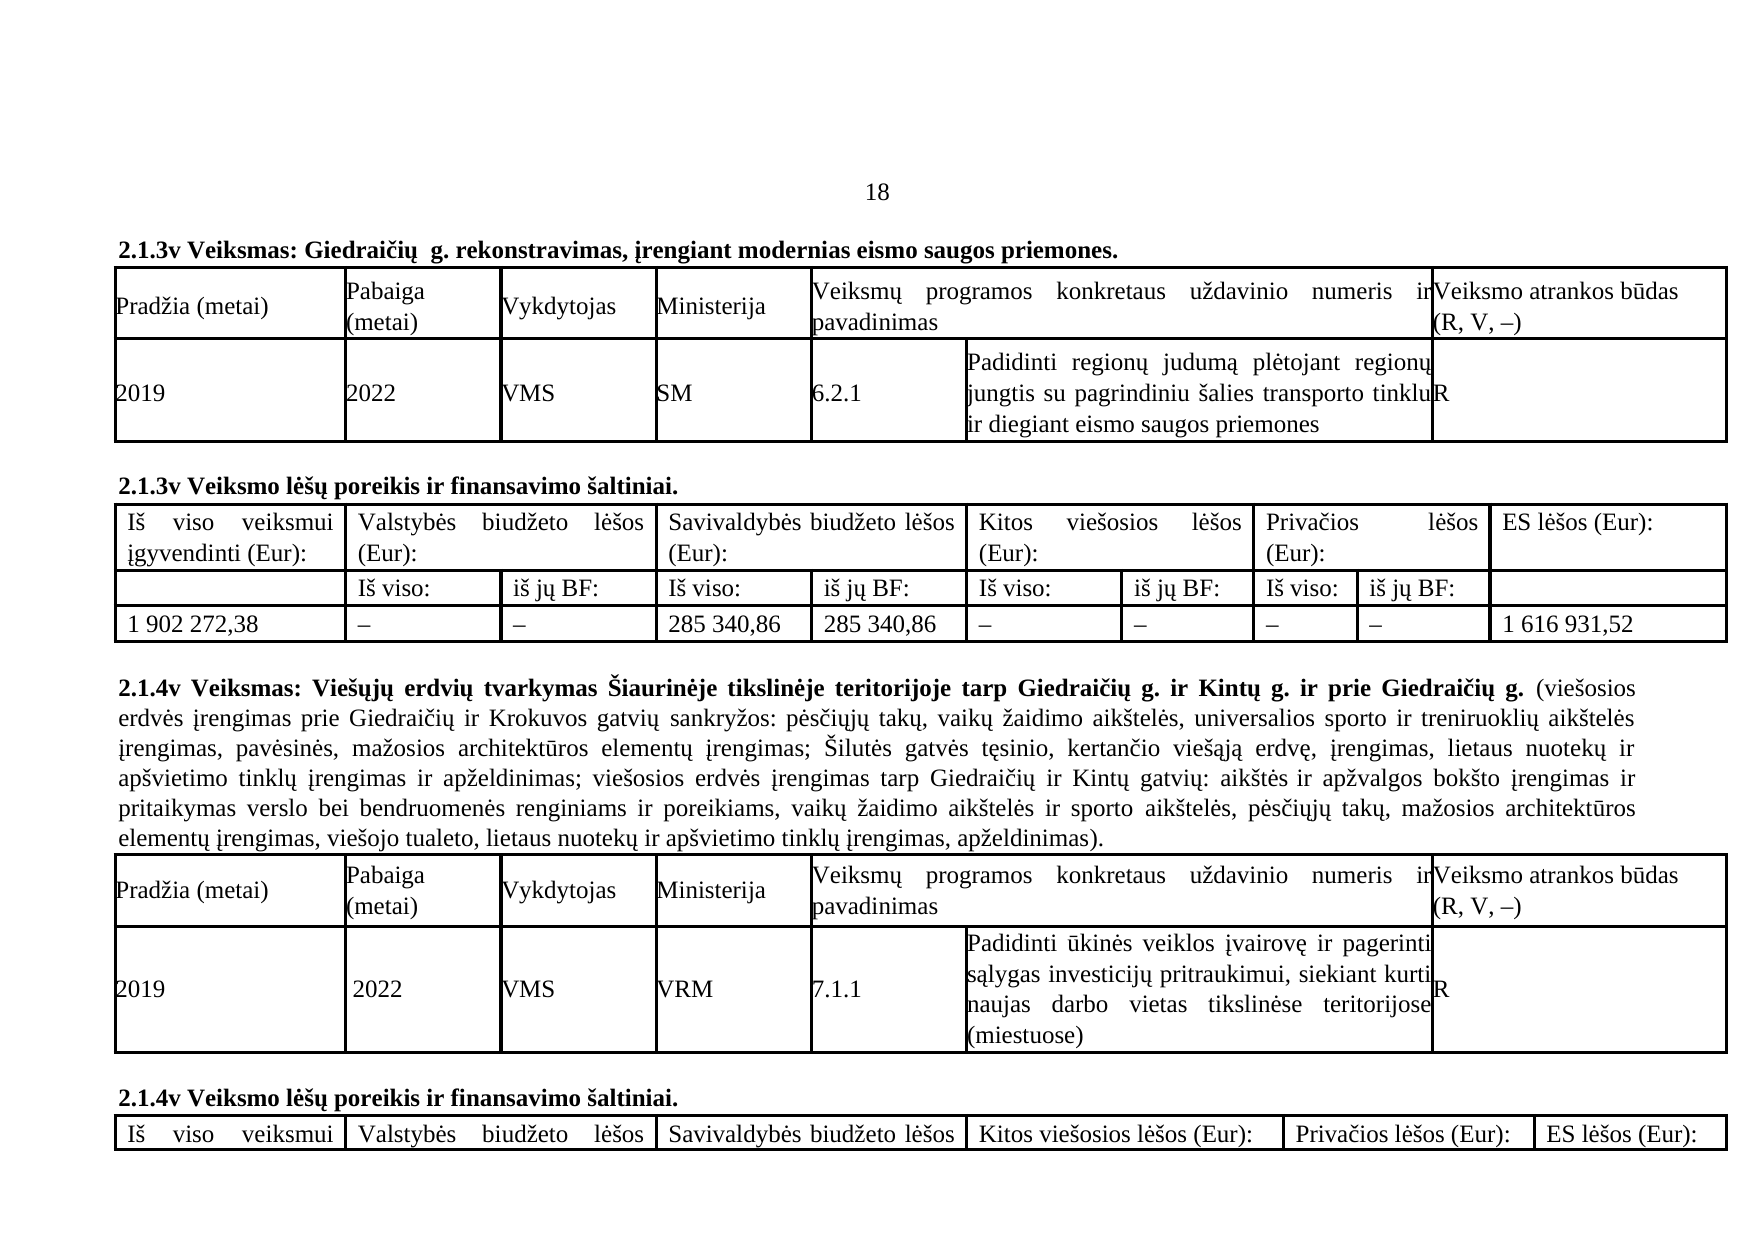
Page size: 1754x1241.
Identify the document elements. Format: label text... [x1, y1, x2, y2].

table_cell – [1255, 607, 1356, 639]
table_cell 1 616 931,52 [1492, 607, 1725, 639]
table_cell 2019 [117, 928, 344, 1051]
table_cell R [1434, 340, 1725, 439]
table_cell Padidinti ūkinės veiklos įvairovę ir pagerinti sąlygas investicijų pritraukimui, siekiant kurti naujas darbo vietas tikslinėse teritorijose (miestuose) [968, 928, 1431, 1051]
table_cell – [503, 607, 655, 639]
table_cell – [347, 607, 499, 639]
table_header Vykdytojas [503, 856, 655, 925]
table_header Pabaiga (metai) [347, 269, 499, 337]
table_cell 2022 [347, 928, 499, 1051]
text 2.1.4v Veiksmas: Viešųjų erdvių tvarkymas Šiaurinėje tikslinėje teritorijoje tarp Giedraičių g. ir Kintų g. ir prie Giedraičių g. (viešosios erdvės įrengimas prie Giedraičių ir Krokuvos gatvių sankryžos: pėsčiųjų takų, vaikų žaidimo aikštelės, universalios sporto ir treniruoklių aikštelės įrengimas, pavėsinės, mažosios architektūros elementų įrengimas; Šilutės gatvės tęsinio, kertančio viešąją erdvę, įrengimas, lietaus nuotekų ir apšvietimo tinklų įrengimas ir apželdinimas; viešosios erdvės įrengimas tarp Giedraičių ir Kintų gatvių: aikštės ir apžvalgos bokšto įrengimas ir pritaikymas verslo bei bendruomenės renginiams ir poreikiams, vaikų žaidimo aikštelės ir sporto aikštelės, pėsčiųjų takų, mažosios architektūros elementų įrengimas, viešojo tualeto, lietaus nuotekų ir apšvietimo tinklų įrengimas, apželdinimas). [118, 673, 1636, 852]
table_header Veiksmo atrankos būdas (R, V, –) [1434, 269, 1725, 337]
text 2.1.3v Veiksmas: Giedraičių g. rekonstravimas, įrengiant modernias eismo saugos priemones. [118, 235, 1636, 263]
table_cell [117, 572, 344, 604]
table_cell – [1123, 607, 1252, 639]
table_cell R [1434, 928, 1725, 1051]
table_header Veiksmo atrankos būdas (R, V, –) [1434, 856, 1725, 925]
table_cell Iš viso: [1255, 572, 1356, 604]
table_cell Padidinti regionų judumą plėtojant regionų jungtis su pagrindiniu šalies transporto tinklu ir diegiant eismo saugos priemones [968, 340, 1431, 439]
table_cell iš jų BF: [1359, 572, 1488, 604]
table_header Savivaldybės biudžeto lėšos (Eur): [658, 506, 965, 569]
table_header Pabaiga (metai) [347, 856, 499, 925]
table_cell 6.2.1 [813, 340, 965, 439]
table_cell VMS [503, 928, 655, 1051]
table_header Iš viso veiksmui [117, 1117, 344, 1147]
table_header Valstybės biudžeto lėšos (Eur): [347, 506, 655, 569]
table_header Savivaldybės biudžeto lėšos [658, 1117, 965, 1147]
table_header Ministerija [658, 269, 810, 337]
table_cell VMS [503, 340, 655, 439]
table_cell 285 340,86 [658, 607, 810, 639]
table_header ES lėšos (Eur): [1492, 506, 1725, 569]
table_cell Iš viso: [658, 572, 810, 604]
table_cell – [968, 607, 1120, 639]
table_cell 2019 [117, 340, 344, 439]
table_header Pradžia (metai) [117, 269, 344, 337]
table_header Privačios lėšos (Eur): [1255, 506, 1488, 569]
table_header Kitos viešosios lėšos (Eur): [968, 1117, 1282, 1147]
table_header Pradžia (metai) [117, 856, 344, 925]
text 2.1.3v Veiksmo lėšų poreikis ir finansavimo šaltiniai. [118, 471, 1636, 500]
table_cell – [1359, 607, 1488, 639]
table_header Privačios lėšos (Eur): [1285, 1117, 1533, 1147]
table_header ES lėšos (Eur): [1536, 1117, 1725, 1147]
table_cell 7.1.1 [813, 928, 965, 1051]
table_header Veiksmų programos konkretaus uždavinio numeris ir pavadinimas [813, 856, 1431, 925]
table_cell VRM [658, 928, 810, 1051]
table_cell 285 340,86 [813, 607, 965, 639]
table_cell Iš viso: [968, 572, 1120, 604]
table_header Veiksmų programos konkretaus uždavinio numeris ir pavadinimas [813, 269, 1431, 337]
table_cell SM [658, 340, 810, 439]
table_cell iš jų BF: [1123, 572, 1252, 604]
table_cell 1 902 272,38 [117, 607, 344, 639]
text 2.1.4v Veiksmo lėšų poreikis ir finansavimo šaltiniai. [118, 1083, 1636, 1112]
table_header Ministerija [658, 856, 810, 925]
table_header Kitos viešosios lėšos (Eur): [968, 506, 1252, 569]
table_header Vykdytojas [503, 269, 655, 337]
table_cell 2022 [347, 340, 499, 439]
table_header Iš viso veiksmui įgyvendinti (Eur): [117, 506, 344, 569]
table_cell Iš viso: [347, 572, 499, 604]
table_cell iš jų BF: [503, 572, 655, 604]
table_header Valstybės biudžeto lėšos [347, 1117, 655, 1147]
table_cell iš jų BF: [813, 572, 965, 604]
table_cell [1492, 572, 1725, 604]
